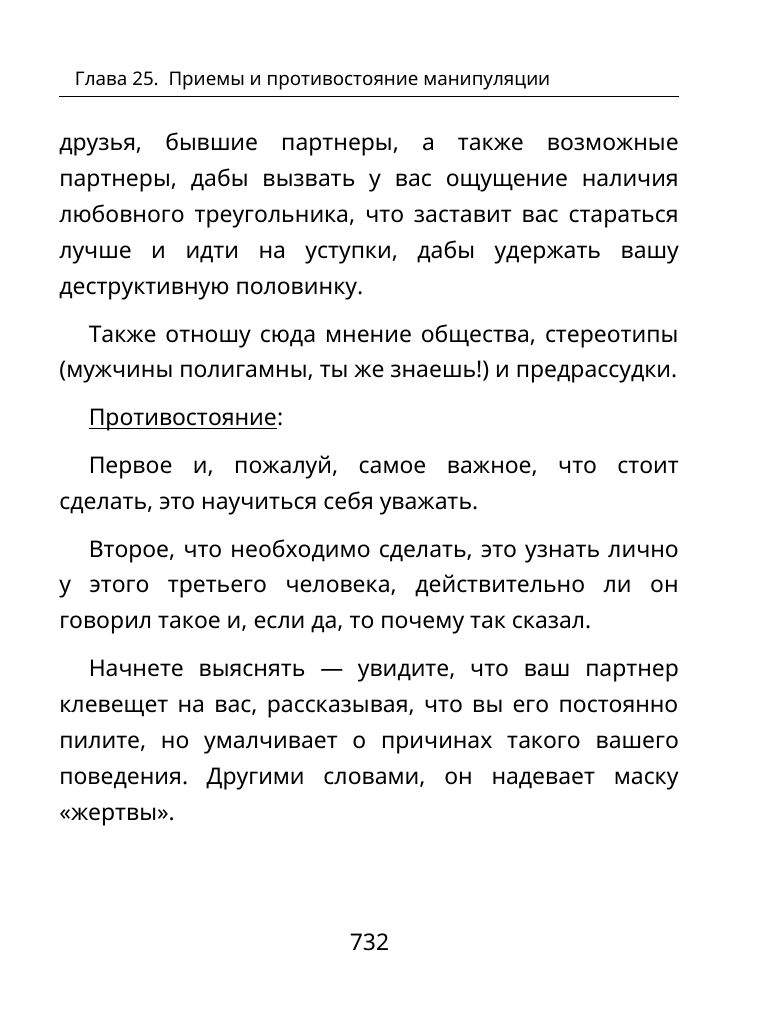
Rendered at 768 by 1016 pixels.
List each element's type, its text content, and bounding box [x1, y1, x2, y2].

text Второе, что необходимо сделать, это узнать лично у этого третьего человека, действительно ли он говорил такое и, если да, то почему так сказал. [59, 532, 679, 636]
text Также отношу сюда мнение общества, стереотипы (мужчины полигамны, ты же знаешь!) и предрассудки. [59, 317, 679, 385]
text Первое и, пожалуй, самое важное, что стоит сделать, это научиться себя уважать. [59, 449, 679, 516]
text друзья, бывшие партнеры, а также возможные партнеры, дабы вызвать у вас ощущение наличия любовного треугольника, что заставит вас стараться лучше и идти на уступки, дабы удержать вашу деструктивную половинку. [59, 126, 679, 301]
text Начнете выяснять — увидите, что ваш партнер клевещет на вас, рассказывая, что вы его постоянно пилите, но умалчивает о причинах такого вашего поведения. Другими словами, он надевает маску «жертвы». [59, 652, 679, 827]
text Противостояние: [59, 401, 679, 432]
